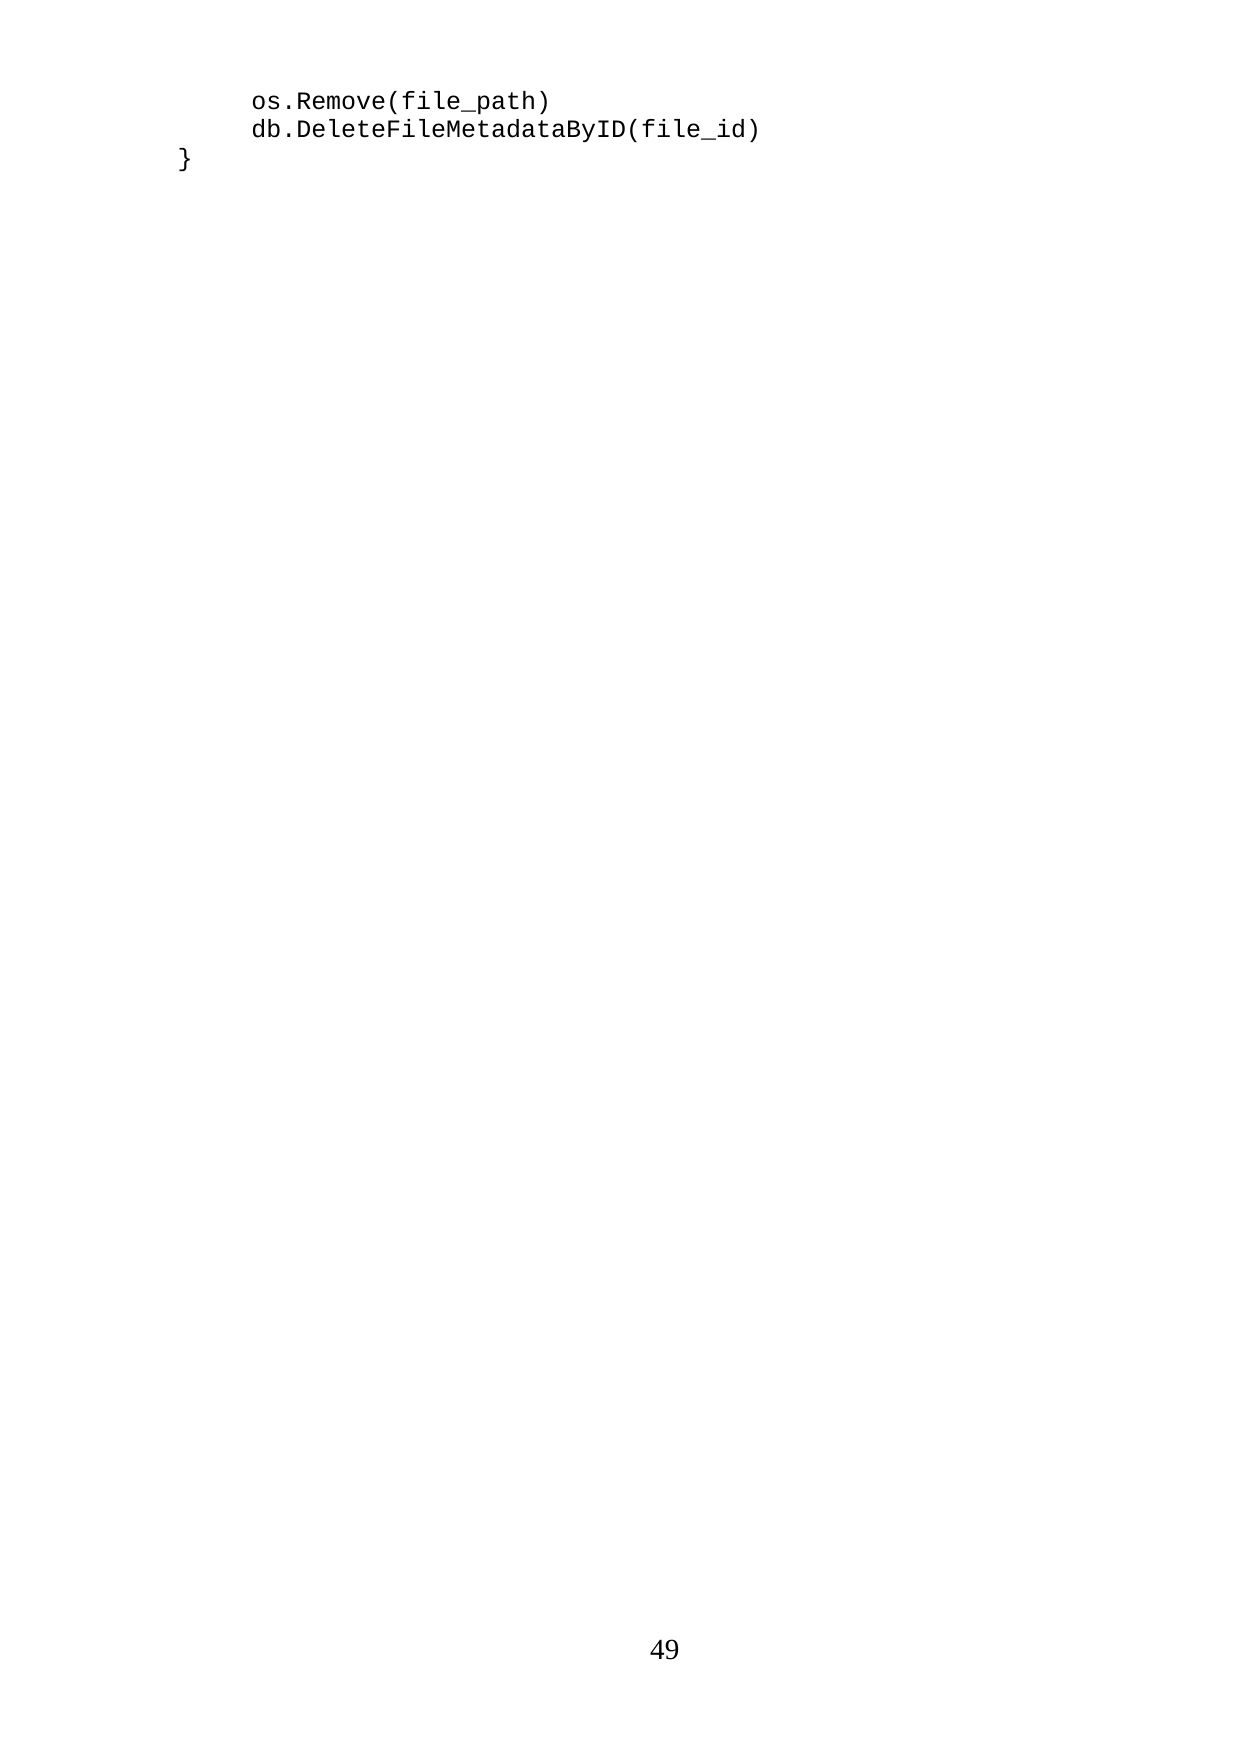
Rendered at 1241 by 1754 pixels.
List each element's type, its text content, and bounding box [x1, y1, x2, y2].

text } [177, 145, 1152, 173]
text os.Remove(file_path) [177, 88, 1152, 117]
text db.DeleteFileMetadataByID(file_id) [177, 117, 1152, 145]
